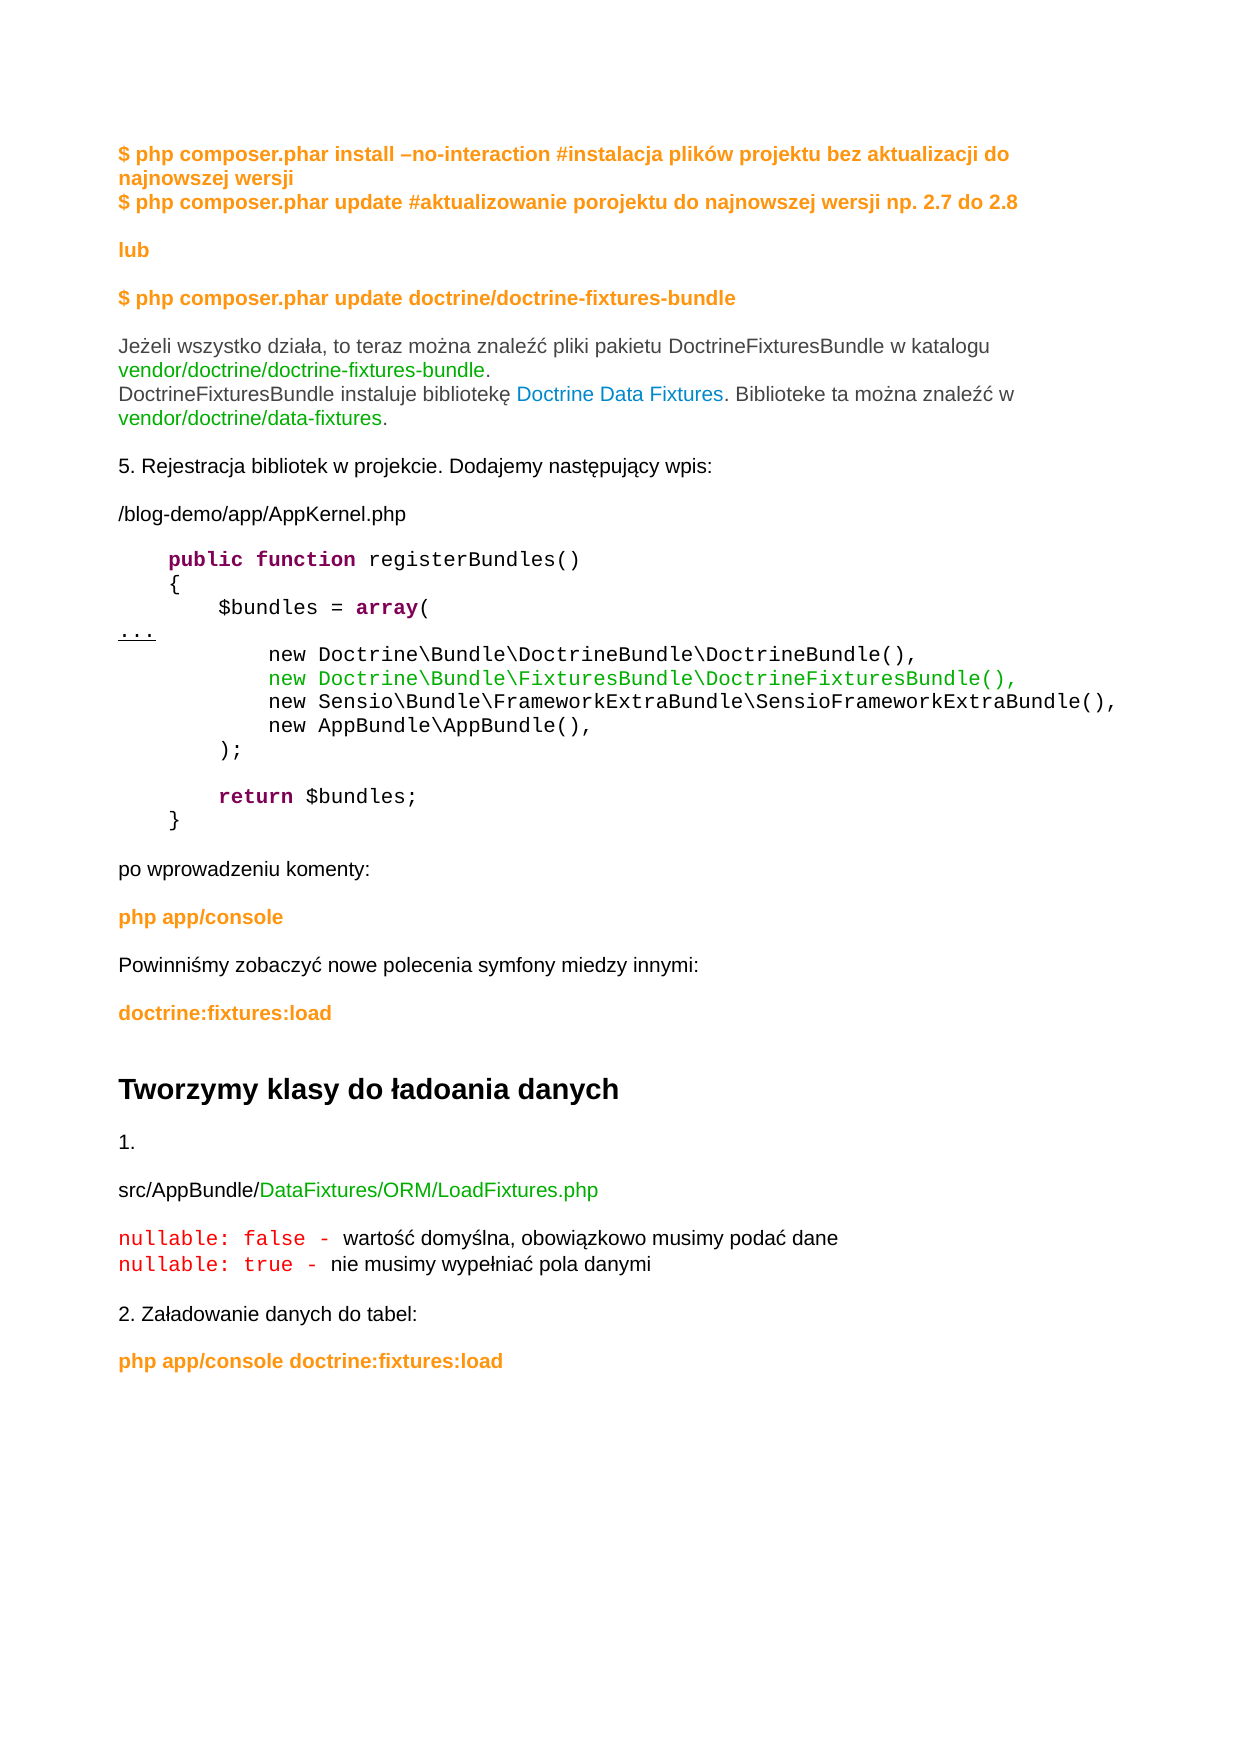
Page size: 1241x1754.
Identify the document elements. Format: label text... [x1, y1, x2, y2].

text 5. Rejestracja bibliotek w projekcie. Dodajemy następujący wpis: [118, 453, 1122, 477]
text 2. Załadowanie danych do tabel: [118, 1301, 1122, 1325]
text lub [118, 238, 1122, 262]
text /blog-demo/app/AppKernel.php [118, 501, 1122, 525]
text nullable: false - wartość domyślna, obowiązkowo musimy podać dane [118, 1226, 1122, 1252]
text vendor/doctrine/doctrine-fixtures-bundle. [118, 358, 1122, 382]
text vendor/doctrine/data-fixtures. [118, 406, 1122, 429]
text php app/console doctrine:fixtures:load [118, 1349, 1122, 1373]
text new Doctrine\Bundle\DoctrineBundle\DoctrineBundle(), [118, 644, 1122, 668]
text php app/console [118, 905, 1122, 929]
text Jeżeli wszystko działa, to teraz można znaleźć pliki pakietu DoctrineFixturesBundle w katalogu [118, 334, 1122, 358]
text return $bundles; [118, 786, 1122, 809]
text $bundles = array( [118, 597, 1122, 620]
text new Doctrine\Bundle\FixturesBundle\DoctrineFixturesBundle(), [118, 668, 1122, 691]
text new AppBundle\AppBundle(), [118, 715, 1122, 738]
text $ php composer.phar install –no-interaction #instalacja plików projektu bez aktualizacji do najnowszej wersji [118, 142, 1122, 190]
text Powinniśmy zobaczyć nowe polecenia symfony miedzy innymi: [118, 953, 1122, 977]
text $ php composer.phar update #aktualizowanie porojektu do najnowszej wersji np. 2.7 do 2.8 [118, 190, 1122, 214]
text src/AppBundle/DataFixtures/ORM/LoadFixtures.php [118, 1178, 1122, 1202]
text po wprowadzeniu komenty: [118, 857, 1122, 881]
text doctrine:fixtures:load [118, 1001, 1122, 1024]
text $ php composer.phar update doctrine/doctrine-fixtures-bundle [118, 286, 1122, 310]
text } [118, 809, 1122, 833]
text ); [118, 738, 1122, 762]
text DoctrineFixturesBundle instaluje bibliotekę Doctrine Data Fixtures. Biblioteke ta można znaleźć w [118, 382, 1122, 406]
text new Sensio\Bundle\FrameworkExtraBundle\SensioFrameworkExtraBundle(), [118, 691, 1122, 715]
text nullable: true - nie musimy wypełniać pola danymi [118, 1252, 1122, 1277]
text 1. [118, 1130, 1122, 1154]
text ... [118, 620, 1122, 644]
text Tworzymy klasy do ładoania danych [118, 1072, 1122, 1106]
text public function registerBundles() [118, 549, 1122, 573]
text { [118, 573, 1122, 597]
